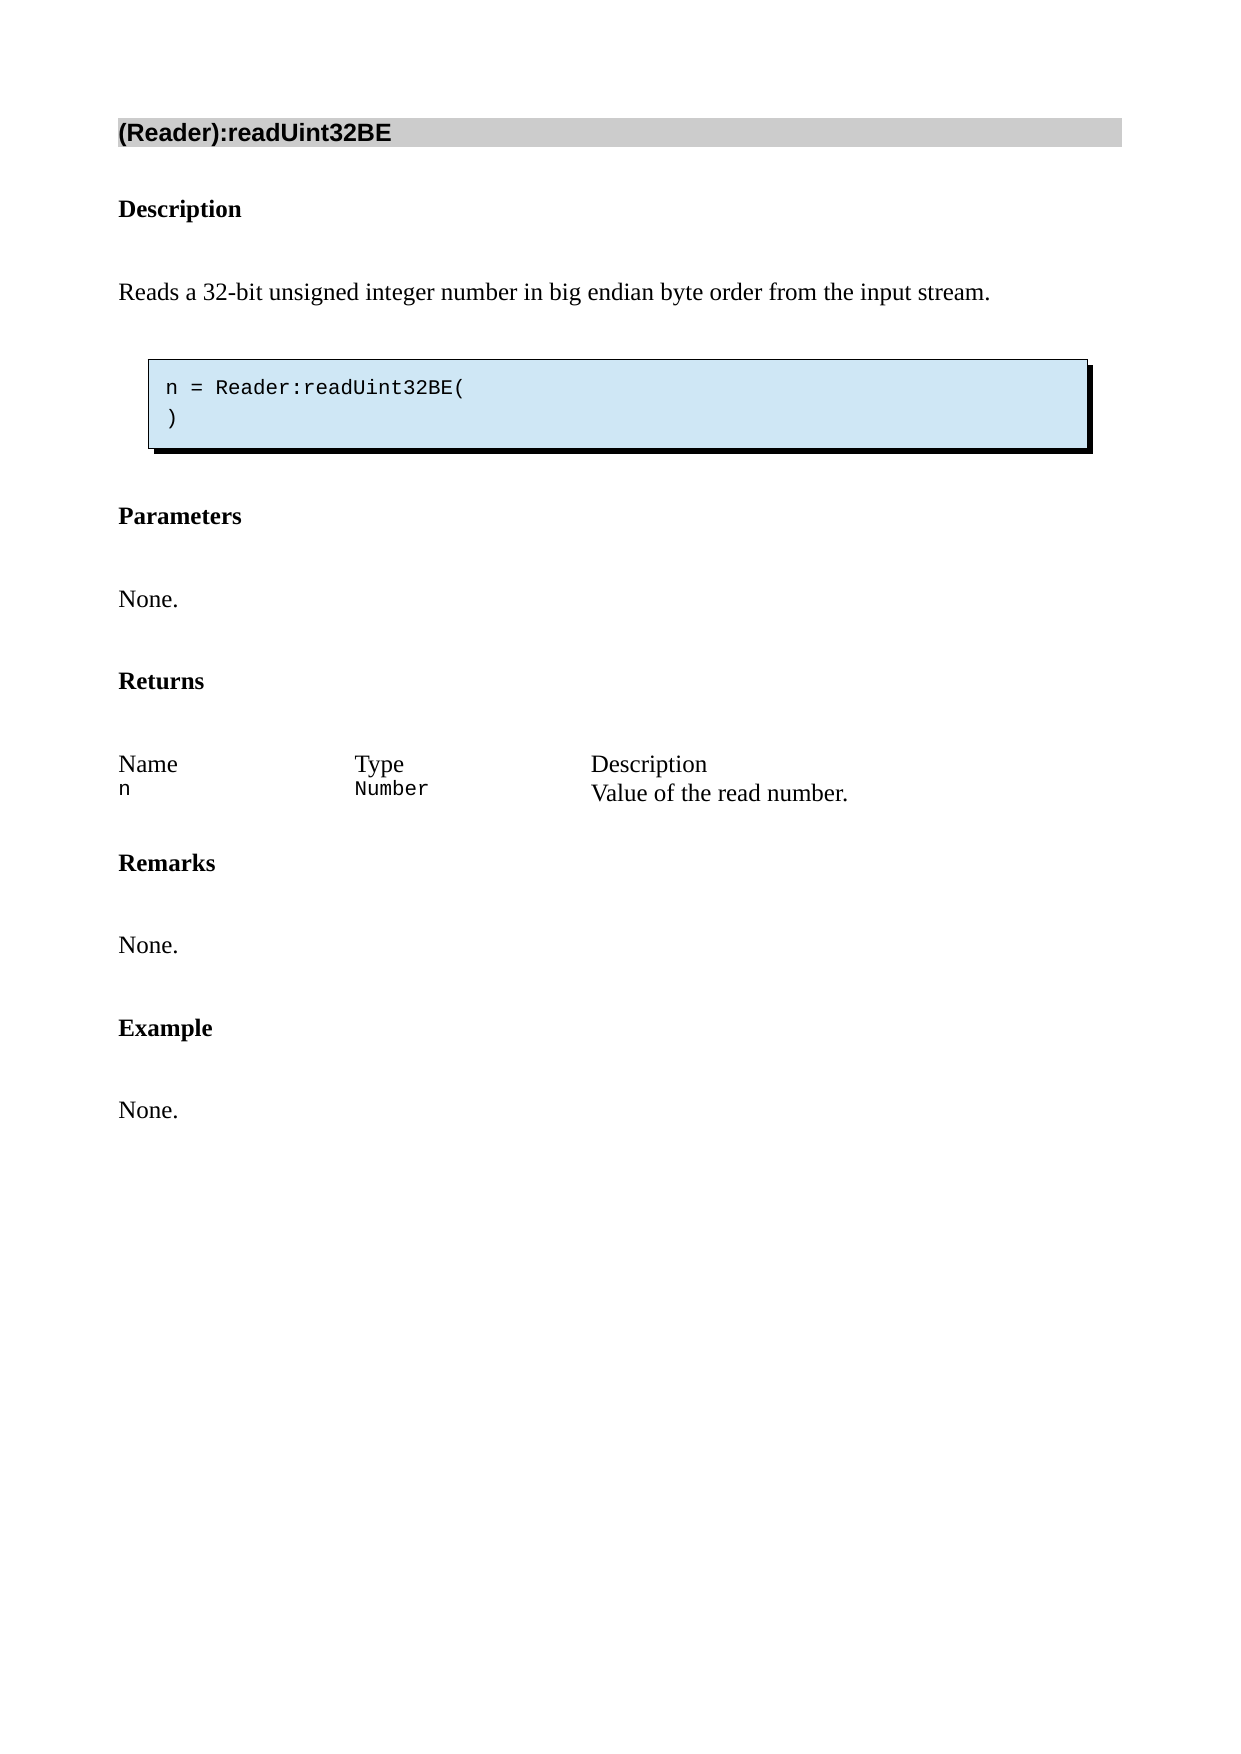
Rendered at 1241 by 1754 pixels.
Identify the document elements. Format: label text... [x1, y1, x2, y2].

table_header Description [591, 749, 1122, 778]
text Description [118, 194, 1122, 223]
subtitle (Reader):readUint32BE [118, 118, 1122, 147]
text ) [149, 389, 1087, 448]
text None. [118, 1095, 1122, 1124]
text Remarks [118, 848, 1122, 876]
text Returns [118, 666, 1122, 695]
text None. [118, 584, 1122, 613]
text n = Reader:readUint32BE( [149, 360, 1087, 389]
text Example [118, 1013, 1122, 1041]
table_header Name [118, 749, 354, 778]
table_cell Number [354, 778, 591, 806]
table_header Type [354, 749, 591, 778]
table_cell n [118, 778, 354, 806]
text None. [118, 930, 1122, 959]
table_cell Value of the read number. [591, 778, 1122, 806]
text Reads a 32-bit unsigned integer number in big endian byte order from the input stream. [118, 277, 1122, 306]
text Parameters [118, 501, 1122, 530]
